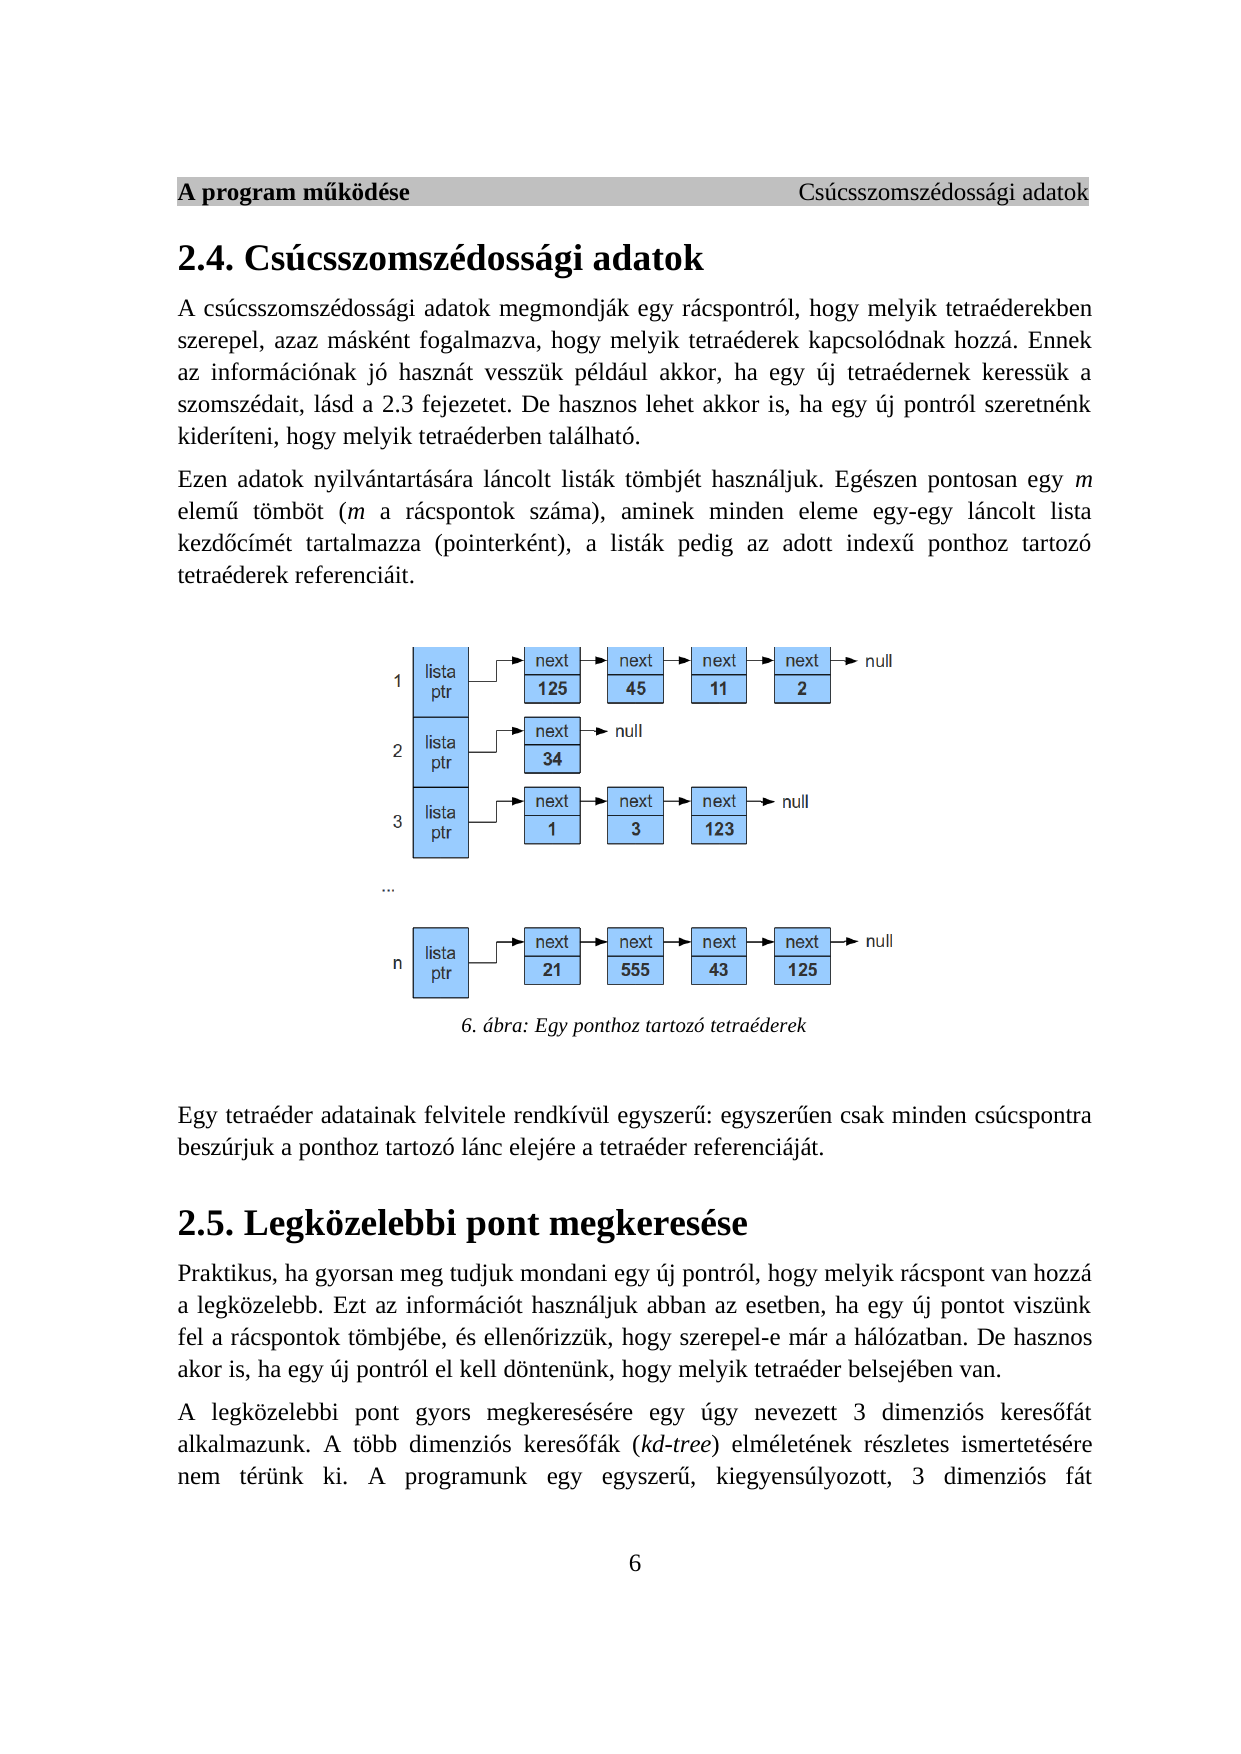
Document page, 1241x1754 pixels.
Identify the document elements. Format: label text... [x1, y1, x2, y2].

subtitle Csúcsszomszédossági adatok [177, 236, 1093, 279]
text Ezen adatok nyilvántartására láncolt listák tömbjét használjuk. Egészen pontosan egy m elemű tömböt (m a rácspontok száma), aminek minden eleme egy-egy láncolt lista kezdőcímét tartalmazza (pointerként), a listák pedig az adott indexű ponthoz tartozó tetraéderek referenciáit. [177, 464, 1093, 589]
text Egy tetraéder adatainak felvitele rendkívül egyszerű: egyszerűen csak minden csúcspontra beszúrjuk a ponthoz tartozó lánc elejére a tetraéder referenciáját. [177, 1100, 1093, 1161]
subtitle Legközelebbi pont megkeresése [177, 1200, 1093, 1243]
text 6. ábra: Egy ponthoz tartozó tetraéderek [358, 1007, 912, 1037]
picture [374, 647, 900, 999]
text A csúcsszomszédossági adatok megmondják egy rácspontról, hogy melyik tetraéderekben szerepel, azaz másként fogalmazva, hogy melyik tetraéderek kapcsolódnak hozzá. Ennek az információnak jó hasznát vesszük például akkor, ha egy új tetraédernek keressük a szomszédait, lásd a 2.3. fejezetet. De hasznos lehet akkor is, ha egy új pontról szeretnénk kideríteni, hogy melyik tetraéderben található. [177, 293, 1093, 450]
text A legközelebbi pont gyors megkeresésére egy úgy nevezett 3 dimenziós keresőfát alkalmazunk. A több dimenziós keresőfák (kd-tree) elméletének részletes ismertetésére nem térünk ki. A programunk egy egyszerű, kiegyensúlyozott, 3 dimenziós fát [177, 1397, 1093, 1490]
text Praktikus, ha gyorsan meg tudjuk mondani egy új pontról, hogy melyik rácspont van hozzá a legközelebb. Ezt az információt használjuk abban az esetben, ha egy új pontot viszünk fel a rácspontok tömbjébe, és ellenőrizzük, hogy szerepel-e már a hálózatban. De hasznos akor is, ha egy új pontról el kell döntenünk, hogy melyik tetraéder belsejében van. [177, 1258, 1093, 1382]
